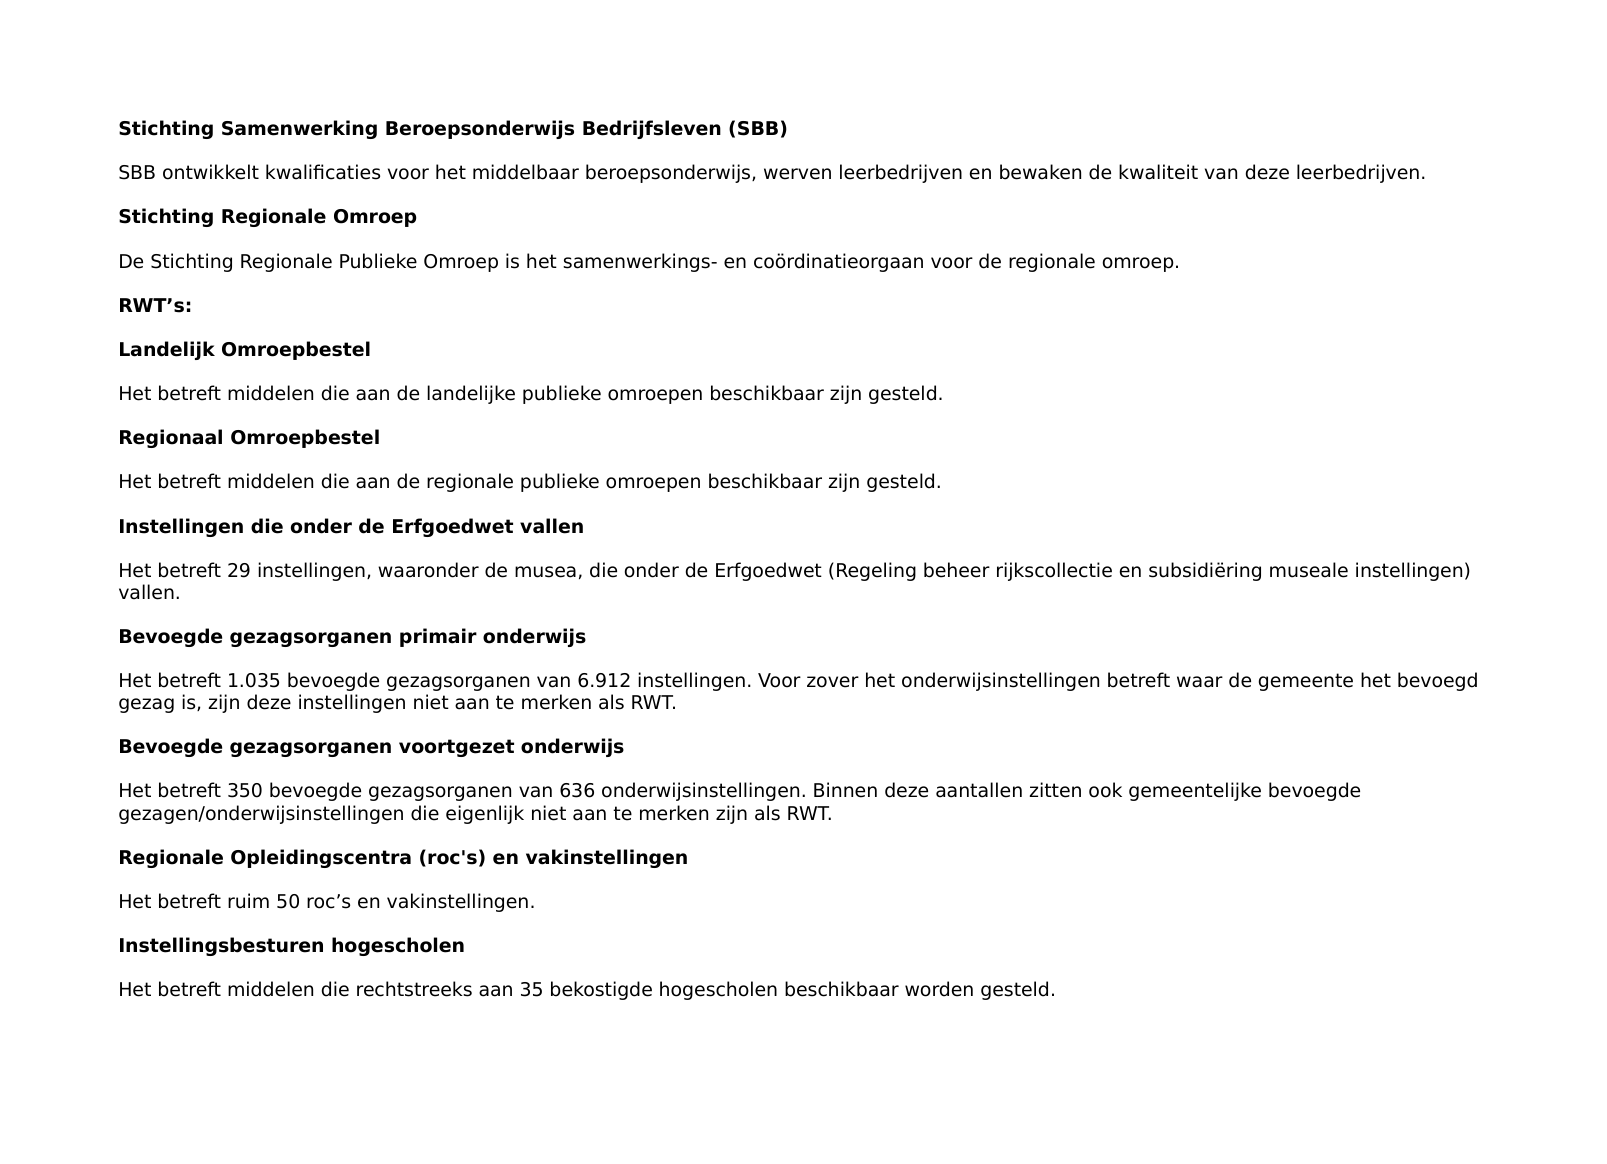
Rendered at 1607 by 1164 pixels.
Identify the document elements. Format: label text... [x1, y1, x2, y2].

text Het betreft ruim 50 roc’s en vakinstellingen. [118, 891, 1488, 913]
subtitle Regionale Opleidingscentra (roc's) en vakinstellingen [118, 847, 1488, 868]
subtitle RWT’s: [118, 295, 1488, 317]
subtitle Instellingsbesturen hogescholen [118, 935, 1488, 957]
text Het betreft 350 bevoegde gezagsorganen van 636 onderwijsinstellingen. Binnen deze aantallen zitten ook gemeentelijke bevoegde gezagen/onderwijsinstellingen die eigenlijk niet aan te merken zijn als RWT. [118, 780, 1488, 824]
text Het betreft middelen die aan de landelijke publieke omroepen beschikbaar zijn gesteld. [118, 383, 1488, 405]
text De Stichting Regionale Publieke Omroep is het samenwerkings- en coördinatieorgaan voor de regionale omroep. [118, 251, 1488, 273]
text SBB ontwikkelt kwalificaties voor het middelbaar beroepsonderwijs, werven leerbedrijven en bewaken de kwaliteit van deze leerbedrijven. [118, 162, 1488, 184]
subtitle Stichting Samenwerking Beroepsonderwijs Bedrijfsleven (SBB) [118, 118, 1488, 140]
subtitle Instellingen die onder de Erfgoedwet vallen [118, 516, 1488, 538]
text Het betreft middelen die aan de regionale publieke omroepen beschikbaar zijn gesteld. [118, 471, 1488, 493]
subtitle Bevoegde gezagsorganen primair onderwijs [118, 626, 1488, 648]
text Het betreft middelen die rechtstreeks aan 35 bekostigde hogescholen beschikbaar worden gesteld. [118, 979, 1488, 1001]
text Het betreft 1.035 bevoegde gezagsorganen van 6.912 instellingen. Voor zover het onderwijsinstellingen betreft waar de gemeente het bevoegd gezag is, zijn deze instellingen niet aan te merken als RWT. [118, 670, 1488, 714]
subtitle Regionaal Omroepbestel [118, 427, 1488, 449]
subtitle Stichting Regionale Omroep [118, 206, 1488, 228]
text Het betreft 29 instellingen, waaronder de musea, die onder de Erfgoedwet (Regeling beheer rijkscollectie en subsidiëring museale instellingen) vallen. [118, 560, 1488, 604]
subtitle Landelijk Omroepbestel [118, 339, 1488, 361]
subtitle Bevoegde gezagsorganen voortgezet onderwijs [118, 736, 1488, 758]
